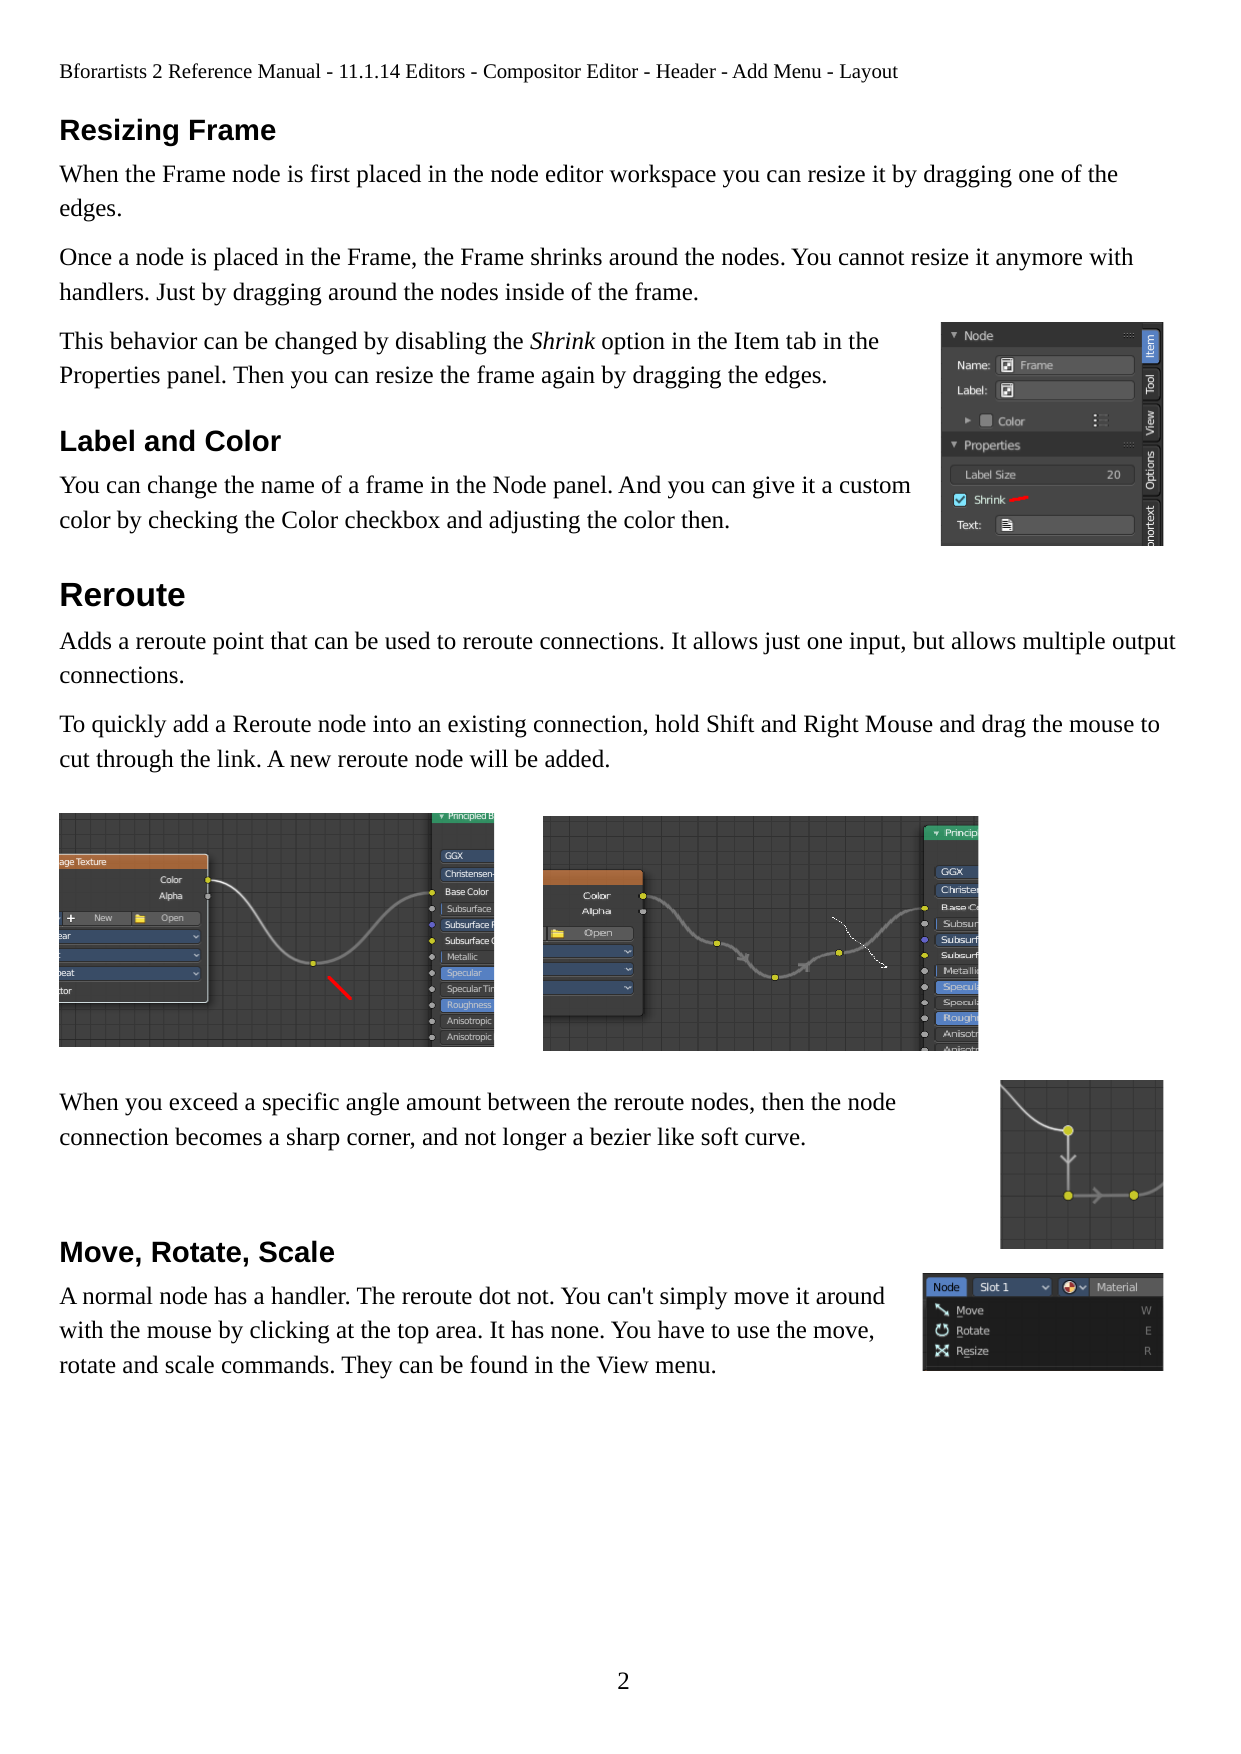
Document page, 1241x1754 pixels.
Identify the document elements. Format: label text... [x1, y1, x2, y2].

subtitle Move, Rotate, Scale [59, 1234, 1181, 1268]
picture [922, 1273, 1164, 1371]
text To quickly add a Reroute node into an existing connection, hold Shift and Right Mouse and drag the mouse to cut through the link. A new reroute node will be added. [59, 709, 1181, 773]
subtitle Label and Color [59, 424, 940, 458]
picture [59, 813, 495, 1047]
text A normal node has a handler. The reroute dot not. You can't simply move it around with the mouse by clicking at the top area. It has none. You have to use the move, rotate and scale commands. They can be found in the View menu. [59, 1281, 1181, 1378]
subtitle [1164, 424, 1181, 458]
text When the Frame node is first placed in the node editor workspace you can resize it by dragging one of the edges. [59, 159, 1181, 222]
picture [1000, 1080, 1164, 1249]
subtitle Resizing Frame [59, 113, 1181, 146]
text This behavior can be changed by disabling the Shrink option in the Item tab in the Properties panel. Then you can resize the frame again by dragging the edges. [59, 326, 940, 389]
text When you exceed a specific angle amount between the reroute nodes, then the node connection becomes a sharp corner, and not longer a bezier like soft curve. [59, 1087, 1000, 1151]
subtitle Reroute [59, 575, 1181, 613]
text Once a node is placed in the Frame, the Frame shrinks around the nodes. You cannot resize it anymore with handlers. Just by dragging around the nodes inside of the frame. [59, 242, 1181, 306]
text You can change the name of a frame in the Node panel. And you can give it a custom color by checking the Color checkbox and adjusting the color then. [59, 470, 940, 533]
picture [940, 322, 1164, 546]
text Adds a reroute point that can be used to reroute connections. It allows just one input, but allows multiple output connections. [59, 626, 1181, 689]
picture [543, 816, 979, 1051]
